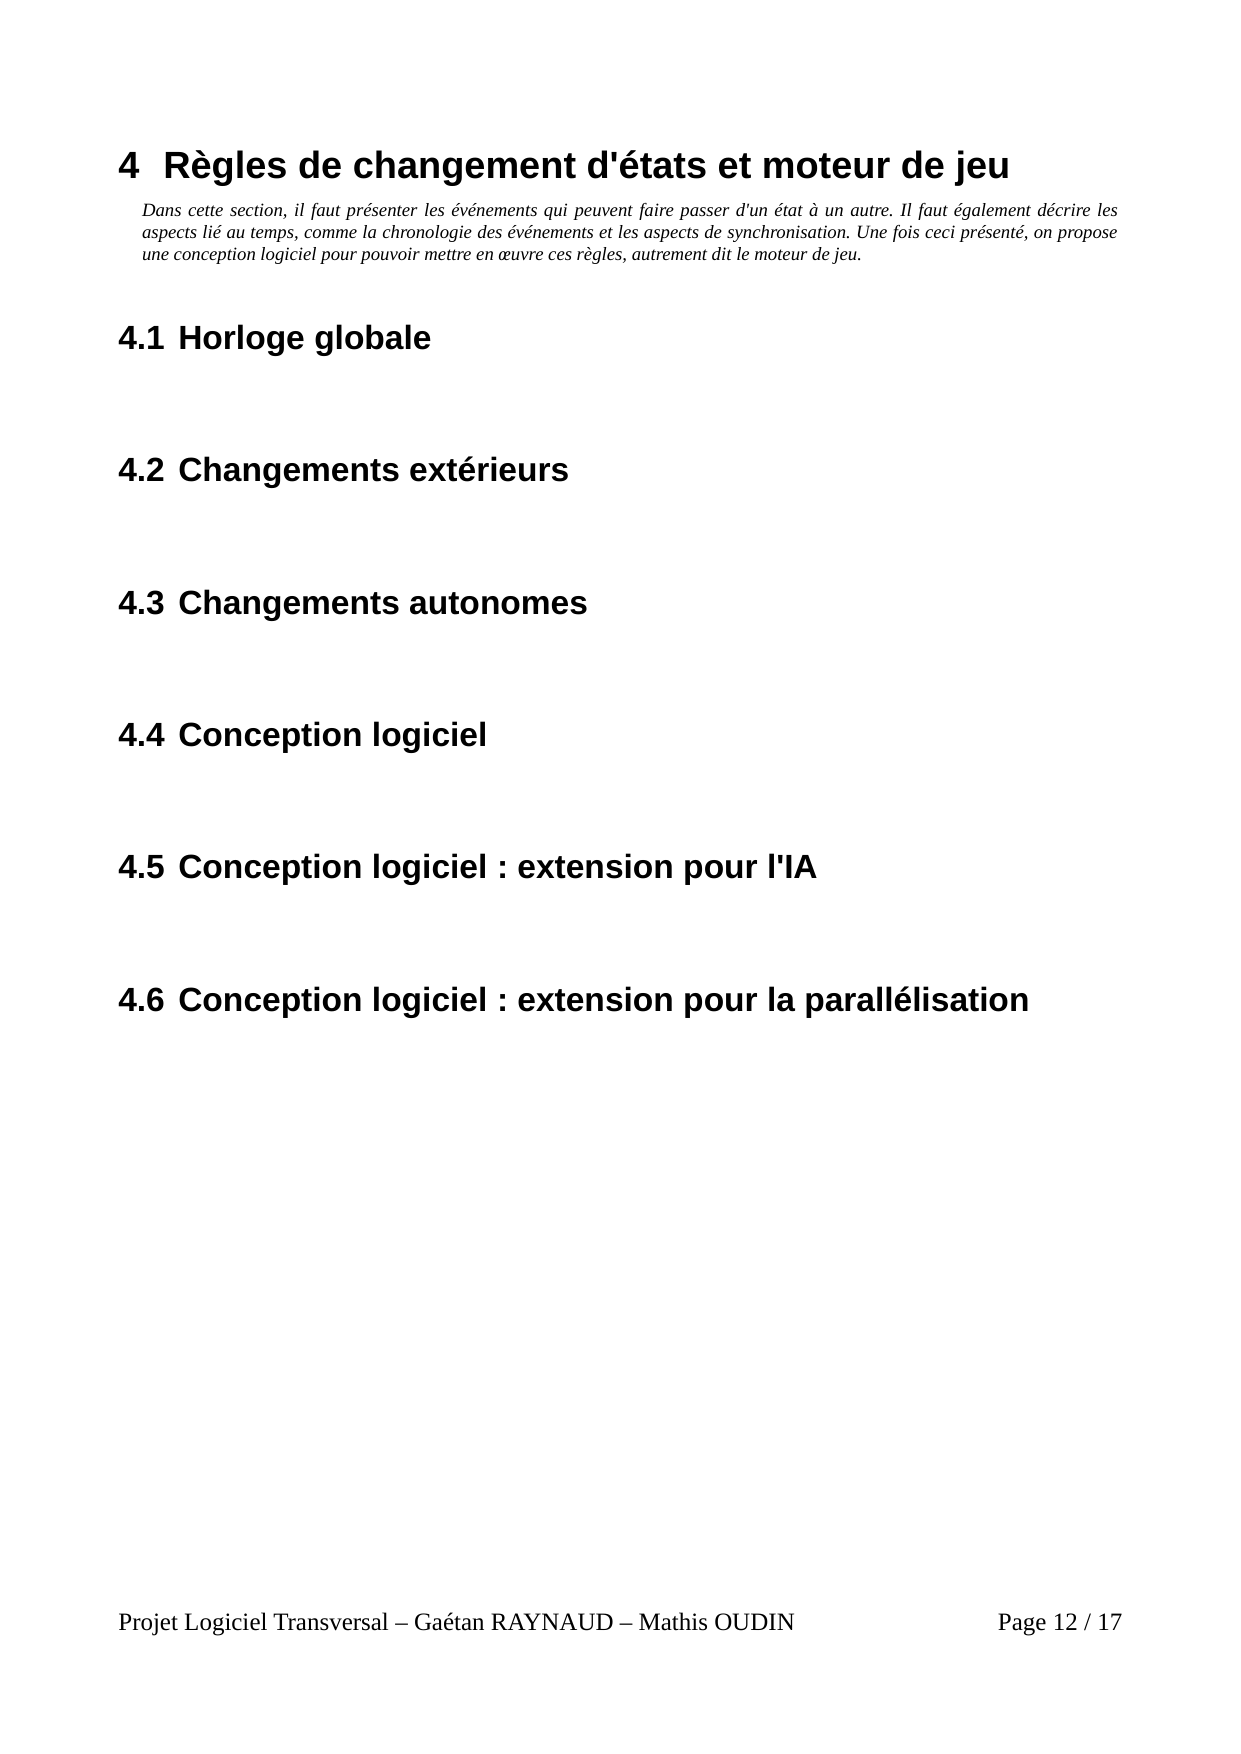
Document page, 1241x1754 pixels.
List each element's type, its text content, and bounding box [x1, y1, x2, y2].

subtitle Règles de changement d'états et moteur de jeu [118, 143, 1122, 187]
subtitle Conception logiciel : extension pour l'IA [118, 847, 1122, 886]
text Dans cette section, il faut présenter les événements qui peuvent faire passer d'un état à un autre. Il faut également décrire les aspects lié au temps, comme la chronologie des événements et les aspects de synchronisation. Une fois ceci présenté, on propose une conception logiciel pour pouvoir mettre en œuvre ces règles, autrement dit le moteur de jeu. [142, 199, 1122, 264]
subtitle Conception logiciel [118, 715, 1122, 753]
subtitle Conception logiciel : extension pour la parallélisation [118, 980, 1122, 1018]
subtitle Changements autonomes [118, 582, 1122, 621]
subtitle Horloge globale [118, 318, 1122, 356]
subtitle Changements extérieurs [118, 450, 1122, 489]
